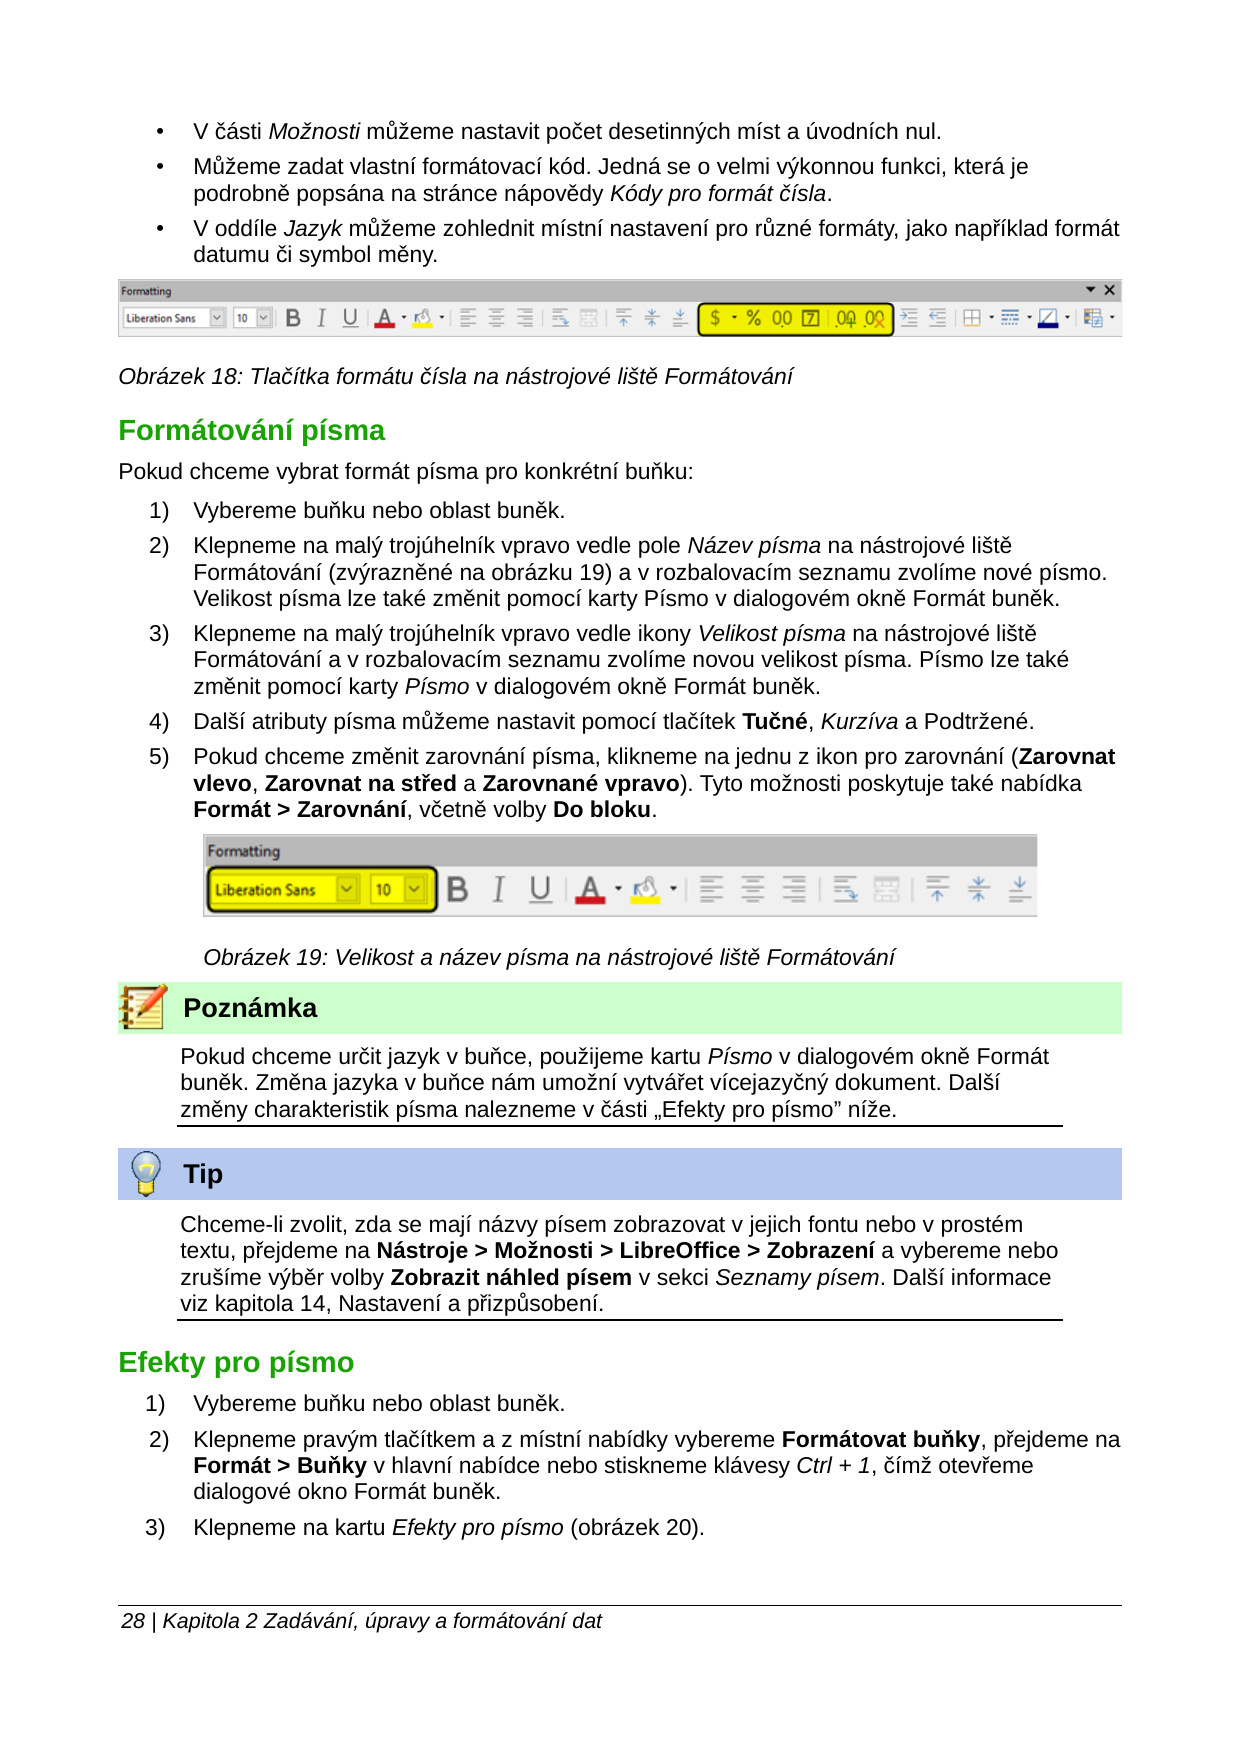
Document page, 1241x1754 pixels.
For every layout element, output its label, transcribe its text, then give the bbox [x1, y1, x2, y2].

text Obrázek 19: Velikost a název písma na nástrojové liště Formátování [203, 917, 1037, 970]
picture [203, 834, 1038, 917]
list Vybereme buňku nebo oblast buněk. [169, 497, 1122, 523]
list Vybereme buňku nebo oblast buněk. [165, 1390, 1122, 1417]
text Pokud chceme určit jazyk v buňce, použijeme kartu Písmo v dialogovém okně Formát buněk. Změna jazyka v buňce nám umožní vytvářet vícejazyčný dokument. Další změny charakteristik písma nalezneme v části „Efekty písma” níže. [177, 1040, 1063, 1125]
subtitle Poznámka [118, 989, 1122, 1030]
list Další atributy písma můžeme nastavit pomocí tlačítek Tučné, Kurzíva a Podtržené. [169, 708, 1122, 734]
list Pokud chceme změnit zarovnání písma, klikneme na jednu z ikon pro zarovnání (Zarovnat vlevo, Zarovnat na střed a Zarovnané vpravo). Tyto možnosti poskytuje také nabídka Formát > Zarovnání, včetně volby Do bloku. [169, 743, 1122, 822]
list V oddíle Jazyk můžeme zohlednit místní nastavení pro různé formáty, jako například formát datumu či symbol měny. [156, 215, 1122, 268]
text Pokud chceme vybrat formát písma pro konkrétní buňku: [118, 458, 1122, 484]
text Obrázek 18: Tlačítka formátu čísla na nástrojové liště Formátování [118, 337, 1122, 389]
list Klepneme na malý trojúhelník vpravo vedle ikony Velikost písma na nástrojové liště Formátování a v rozbalovacím seznamu zvolíme novou velikost písma. Písmo lze také změnit pomocí karty Písmo v dialogovém okně Formát buněk. [169, 620, 1122, 699]
list Klepneme na kartu Efekty pro písmo (obrázek 20). [165, 1513, 1122, 1540]
list Klepneme na malý trojúhelník vpravo vedle pole Název písma na nástrojové liště Formátování (zvýrazněné na obrázku 19) a v rozbalovacím seznamu zvolíme nové písmo. Velikost písma lze také změnit pomocí karty Písmo v dialogovém okně Formát buněk. [169, 532, 1122, 611]
list Klepneme pravým tlačítkem a z místní nabídky vybereme Formátovat buňky, přejdeme na Formát > Buňky v hlavní nabídce nebo stiskneme klávesy Ctrl + 1, čímž otevřeme dialogové okno Formát buněk. [169, 1426, 1122, 1504]
text Chceme-li zvolit, zda se mají názvy písem zobrazovat v jejich fontu nebo v prostém textu, přejdeme na Nástroje > Možnosti > LibreOffice > Zobrazení a vybereme nebo zrušíme výběr volby Zobrazit náhled písem v sekci Seznamy písem. Další informace viz kapitola 14, Nastavení a přizpůsobení. [177, 1208, 1063, 1319]
subtitle Formátování písma [118, 413, 1122, 446]
picture [118, 279, 1123, 337]
picture [119, 1149, 170, 1200]
picture [119, 982, 170, 1033]
list V části Možnosti můžeme nastavit počet desetinných míst a úvodních nul. [156, 118, 1122, 144]
subtitle Efekty pro písmo [118, 1345, 1122, 1378]
subtitle Tip [118, 1156, 1122, 1196]
list Můžeme zadat vlastní formátovací kód. Jedná se o velmi výkonnou funkci, která je podrobně popsána na stránce nápovědy Kódy pro formát čísla. [156, 153, 1122, 206]
